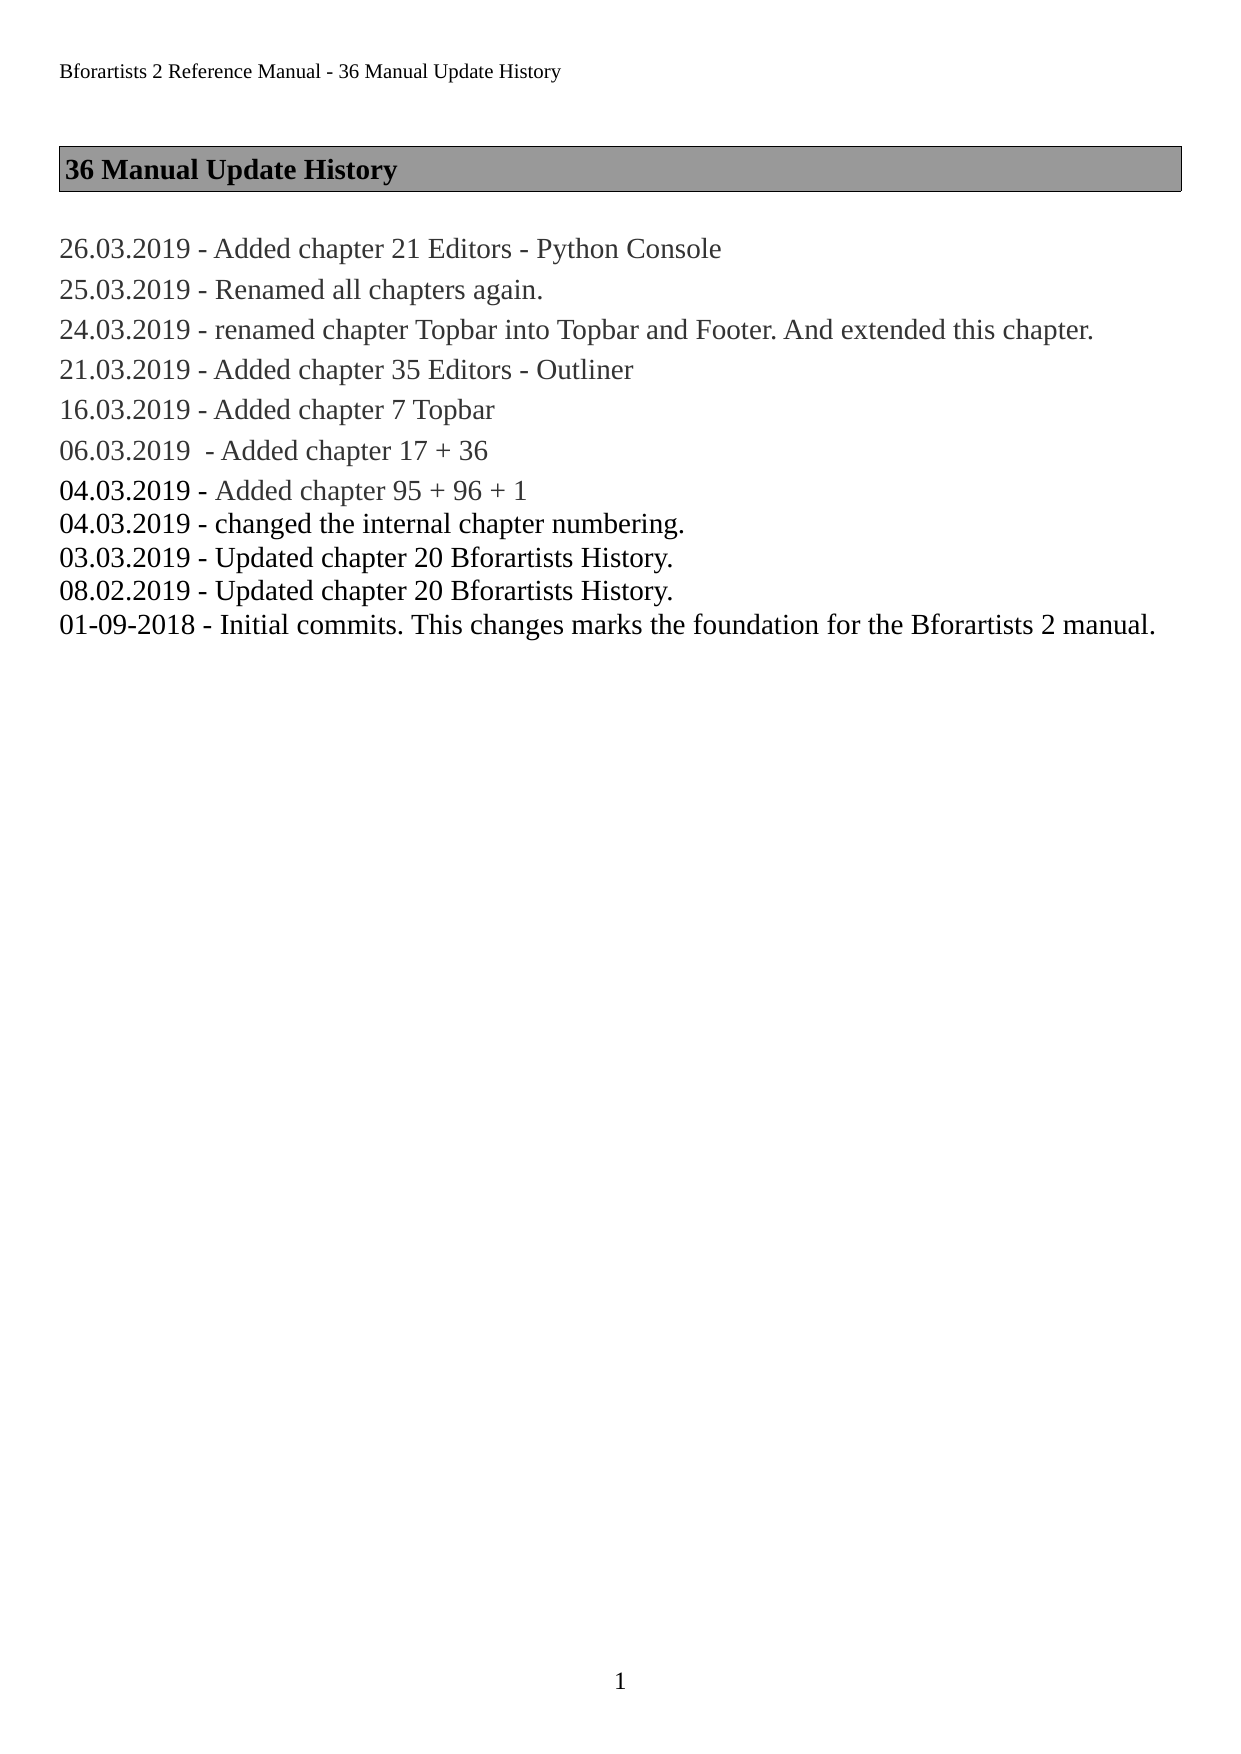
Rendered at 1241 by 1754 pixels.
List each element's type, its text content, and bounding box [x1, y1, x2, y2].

text 21.03.2019 - Added chapter 35 Editors - Outliner [59, 352, 1181, 386]
text 26.03.2019 - Added chapter 21 Editors - Python Console [59, 232, 1181, 265]
text 16.03.2019 - Added chapter 7 Topbar [59, 392, 1181, 426]
text 24.03.2019 - renamed chapter Topbar into Topbar and Footer. And extended this chapter. [59, 312, 1181, 346]
text 04.03.2019 - Added chapter 95 + 96 + 1 04.03.2019 - changed the internal chapter numbering. [59, 473, 1181, 540]
text 03.03.2019 - Updated chapter 20 Bforartists History. [59, 540, 1181, 573]
text 06.03.2019 - Added chapter 17 + 36 [59, 433, 1181, 466]
table_header 36 Manual Update History [60, 147, 1181, 191]
text 25.03.2019 - Renamed all chapters again. [59, 272, 1181, 305]
text 08.02.2019 - Updated chapter 20 Bforartists History. [59, 573, 1181, 607]
text 01-09-2018 - Initial commits. This changes marks the foundation for the Bforartists 2 manual. [59, 607, 1181, 641]
